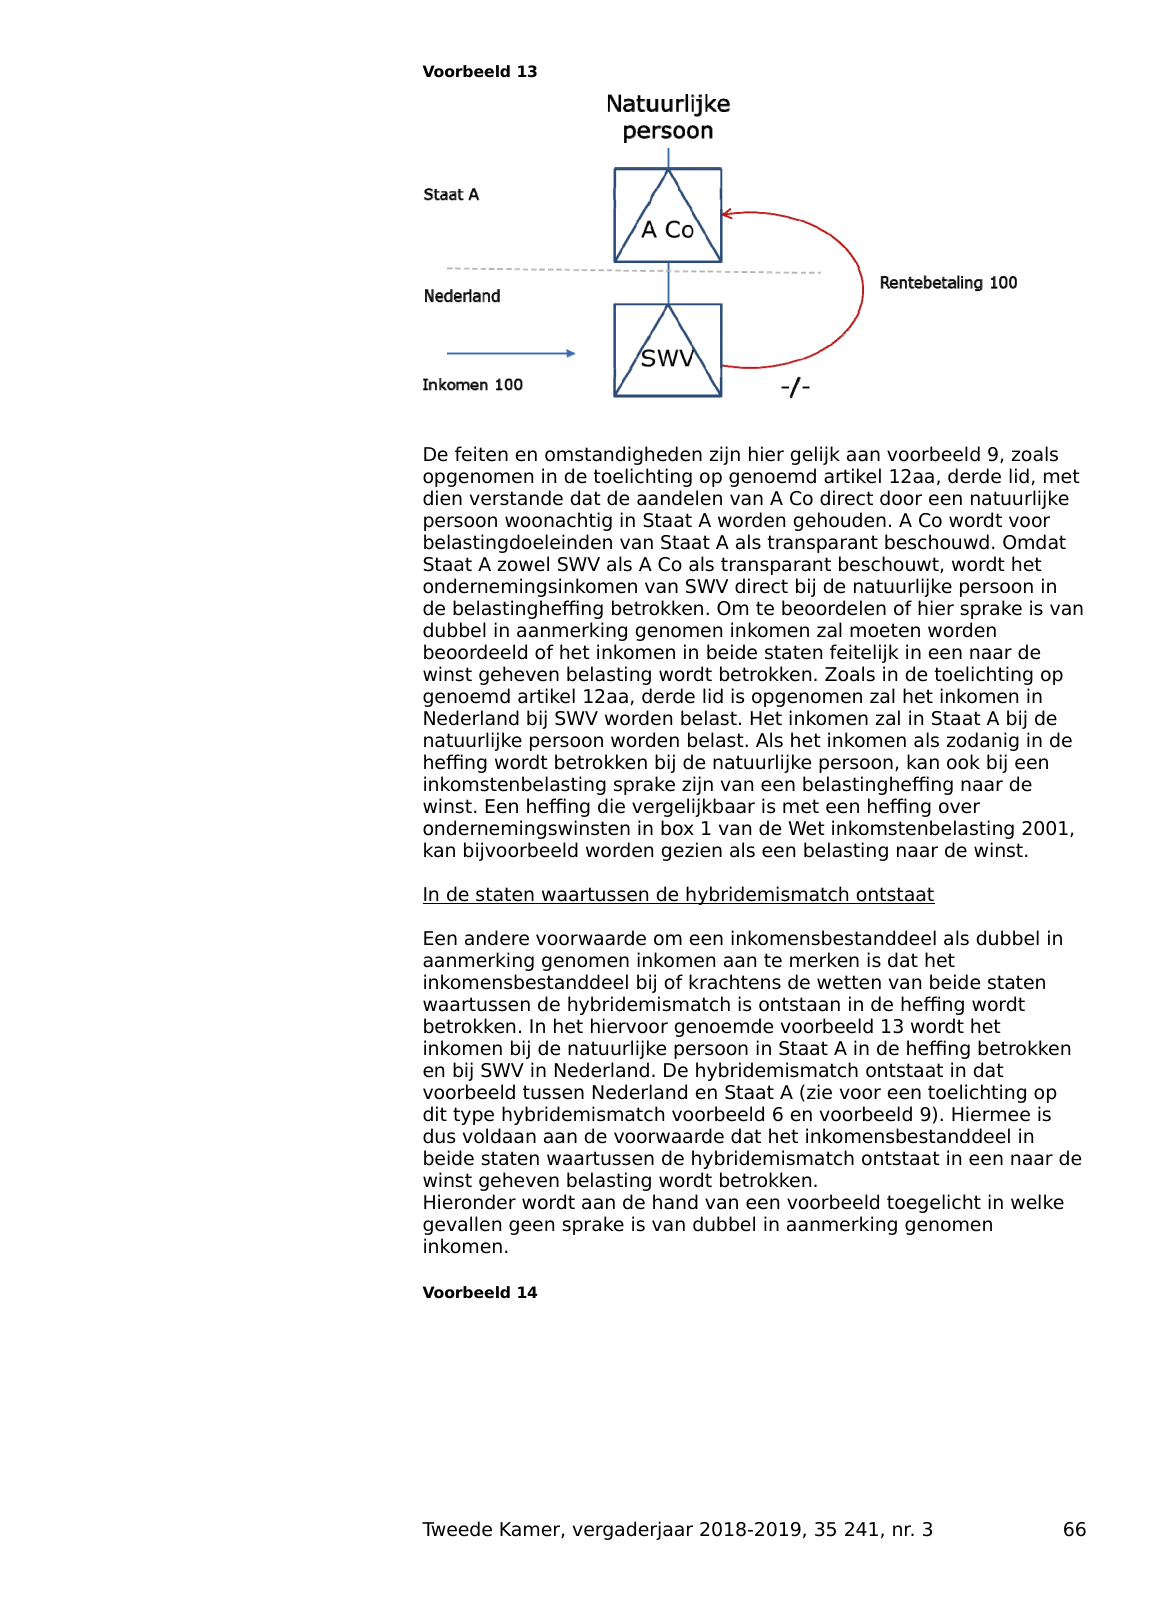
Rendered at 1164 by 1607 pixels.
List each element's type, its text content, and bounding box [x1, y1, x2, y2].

text Voorbeeld 13 [422, 63, 1025, 81]
text Een andere voorwaarde om een inkomensbestanddeel als dubbel in aanmerking genomen inkomen aan te merken is dat het inkomensbestanddeel bij of krachtens de wetten van beide staten waartussen de hybridemismatch is ontstaan in de heffing wordt betrokken. In het hiervoor genoemde voorbeeld 13 wordt het inkomen bij de natuurlijke persoon in Staat A in de heffing betrokken en bij SWV in Nederland. De hybridemismatch ontstaat in dat voorbeeld tussen Nederland en Staat A (zie voor een toelichting op dit type hybridemismatch voorbeeld 6 en voorbeeld 9). Hiermee is dus voldaan aan de voorwaarde dat het inkomensbestanddeel in beide staten waartussen de hybridemismatch ontstaat in een naar de winst geheven belasting wordt betrokken. [422, 928, 1087, 1192]
text Hieronder wordt aan de hand van een voorbeeld toegelicht in welke gevallen geen sprake is van dubbel in aanmerking genomen inkomen. [422, 1192, 1087, 1258]
picture [422, 92, 1025, 400]
text Voorbeeld 14 [422, 1284, 1072, 1302]
text De feiten en omstandigheden zijn hier gelijk aan voorbeeld 9, zoals opgenomen in de toelichting op genoemd artikel 12aa, derde lid, met dien verstande dat de aandelen van A Co direct door een natuurlijke persoon woonachtig in Staat A worden gehouden. A Co wordt voor belastingdoeleinden van Staat A als transparant beschouwd. Omdat Staat A zowel SWV als A Co als transparant beschouwt, wordt het ondernemingsinkomen van SWV direct bij de natuurlijke persoon in de belastingheffing betrokken. Om te beoordelen of hier sprake is van dubbel in aanmerking genomen inkomen zal moeten worden beoordeeld of het inkomen in beide staten feitelijk in een naar de winst geheven belasting wordt betrokken. Zoals in de toelichting op genoemd artikel 12aa, derde lid is opgenomen zal het inkomen in Nederland bij SWV worden belast. Het inkomen zal in Staat A bij de natuurlijke persoon worden belast. Als het inkomen als zodanig in de heffing wordt betrokken bij de natuurlijke persoon, kan ook bij een inkomstenbelasting sprake zijn van een belastingheffing naar de winst. Een heffing die vergelijkbaar is met een heffing over ondernemingswinsten in box 1 van de Wet inkomstenbelasting 2001, kan bijvoorbeeld worden gezien als een belasting naar de winst. [422, 444, 1087, 862]
subtitle In de staten waartussen de hybridemismatch ontstaat [422, 884, 1087, 906]
